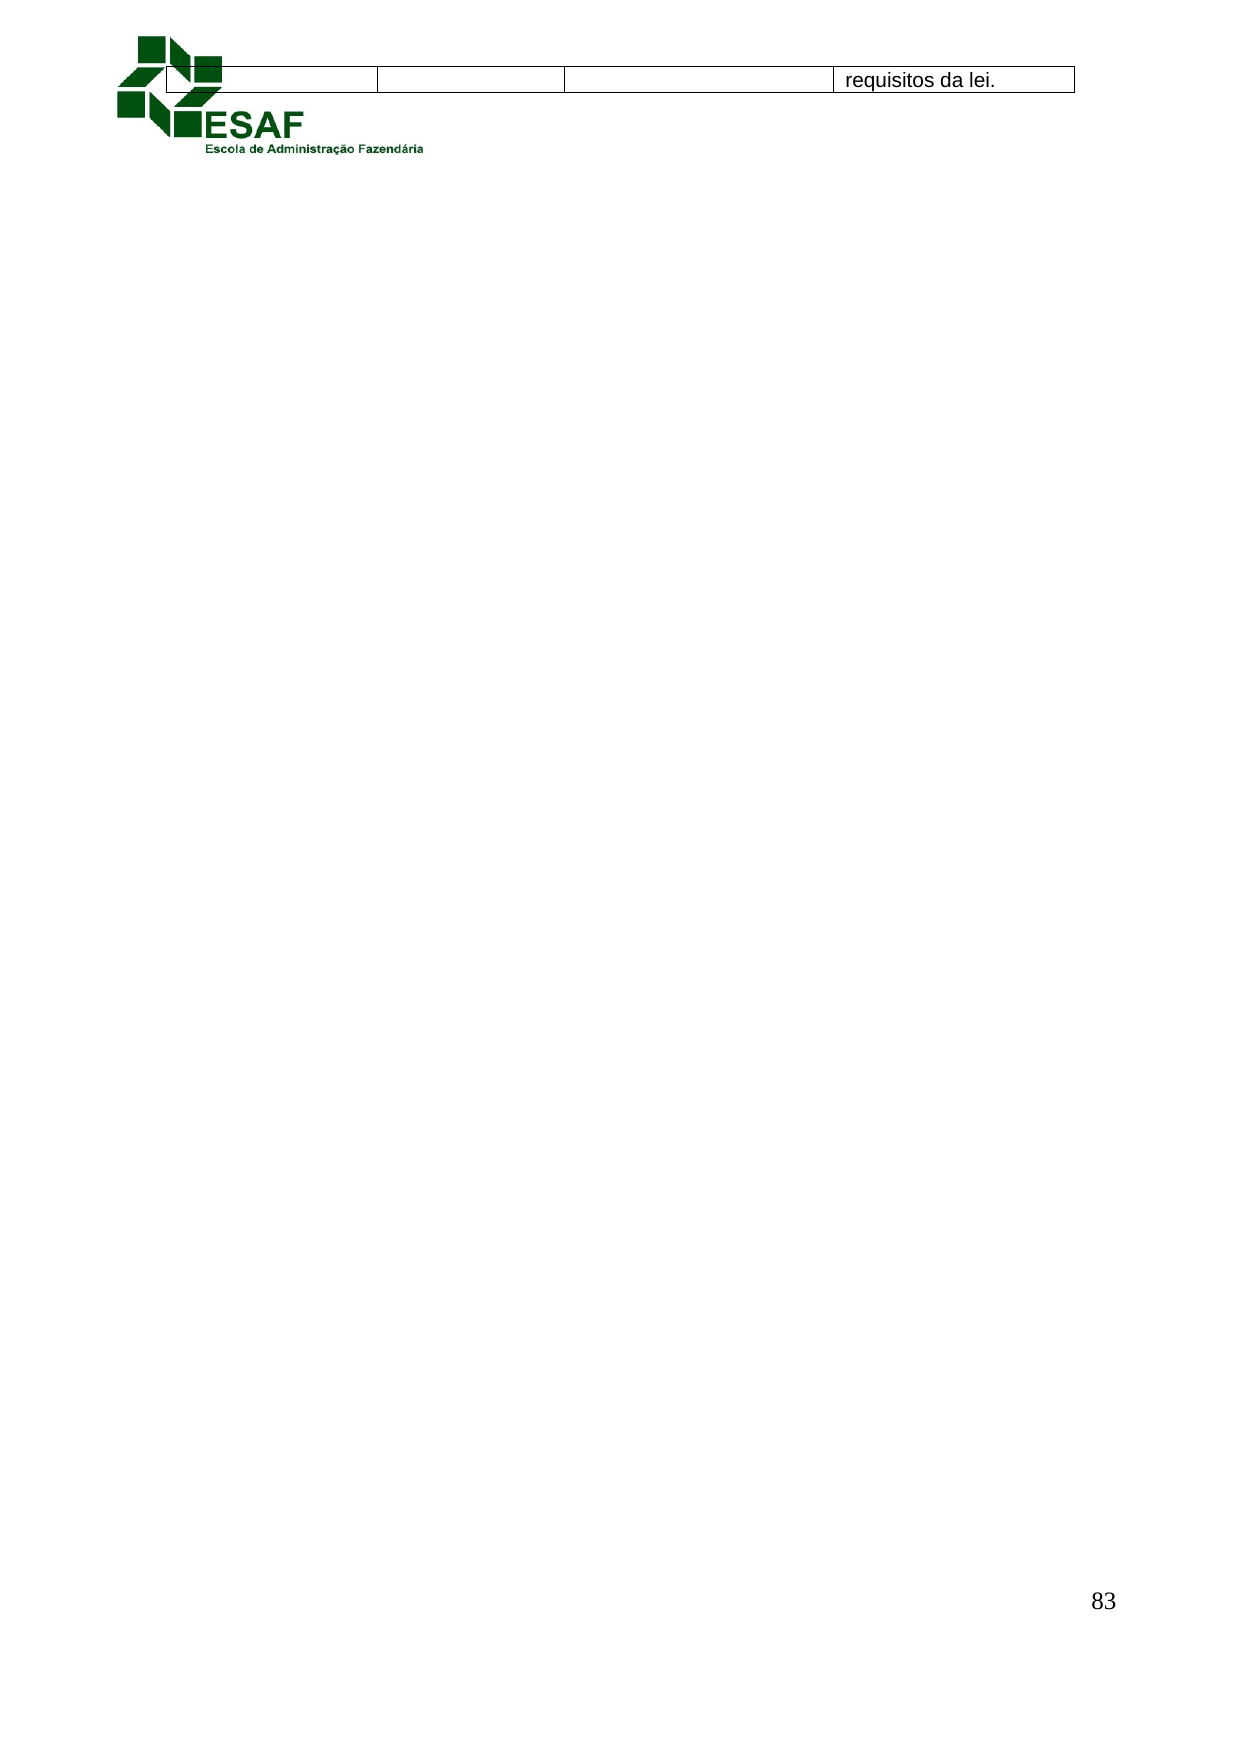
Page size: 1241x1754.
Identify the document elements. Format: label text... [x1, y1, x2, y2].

table_cell requisitos da lei. [834, 67, 1074, 92]
table_cell [565, 67, 833, 92]
table_cell [423, 67, 564, 92]
